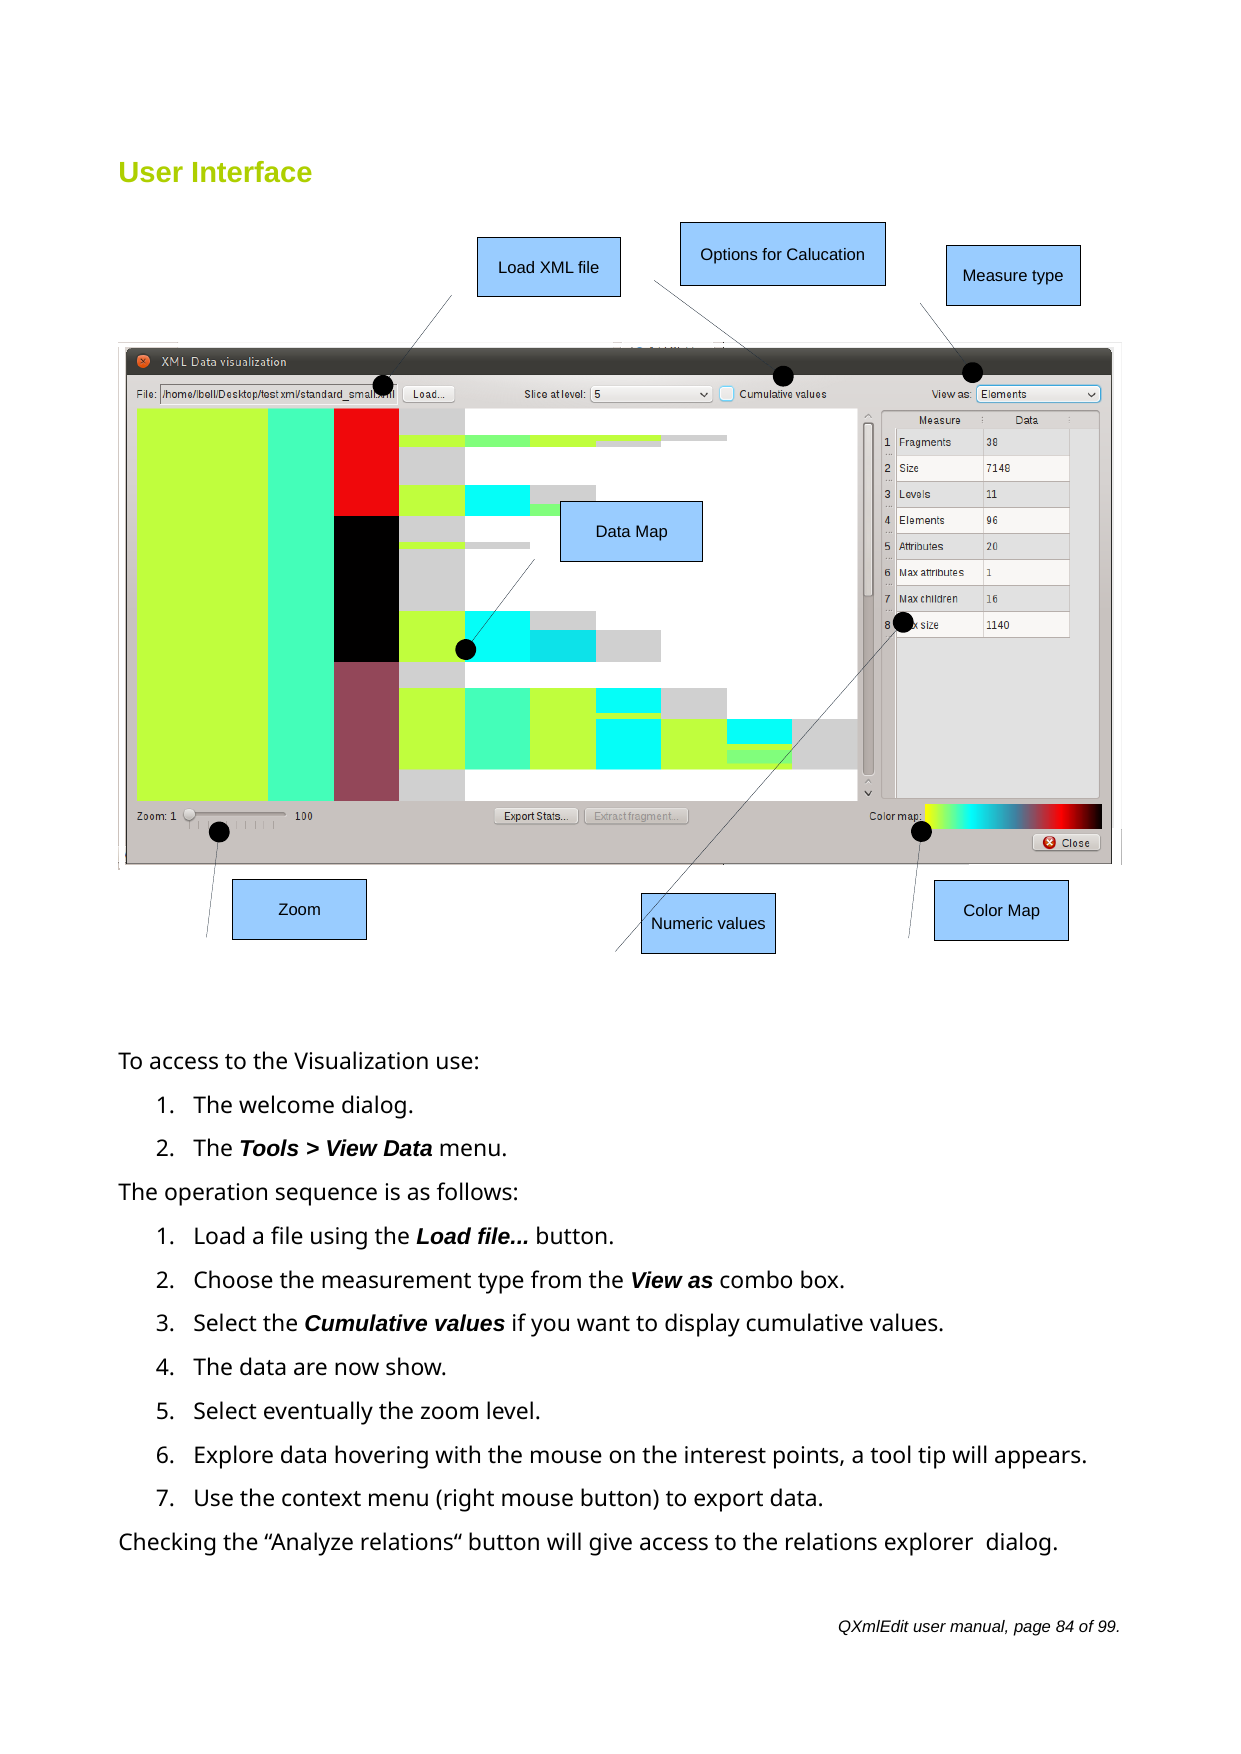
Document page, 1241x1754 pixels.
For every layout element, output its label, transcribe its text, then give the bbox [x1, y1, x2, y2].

list Select eventually the zoom level. [156, 1395, 1122, 1426]
text The operation sequence is as follows: [118, 1176, 1122, 1207]
list The data are now show. [156, 1351, 1122, 1382]
list The Tools > View Data menu. [156, 1132, 1122, 1164]
list The welcome dialog. [156, 1089, 1122, 1120]
text To access to the Visualization use: [118, 1045, 1122, 1076]
list Explore data hovering with the mouse on the interest points, a tool tip will appears. [156, 1439, 1122, 1470]
list Use the context menu (right mouse button) to export data. [156, 1482, 1122, 1514]
list Choose the measurement type from the View as combo box. [156, 1264, 1122, 1295]
list Load a file using the Load file... button. [156, 1220, 1122, 1251]
text Checking the “Analyze relations“ button will give access to the relations explorer dialog. [118, 1526, 1122, 1557]
picture [118, 342, 1122, 870]
subtitle User Interface [118, 155, 1122, 188]
list Select the Cumulative values if you want to display cumulative values. [156, 1307, 1122, 1339]
